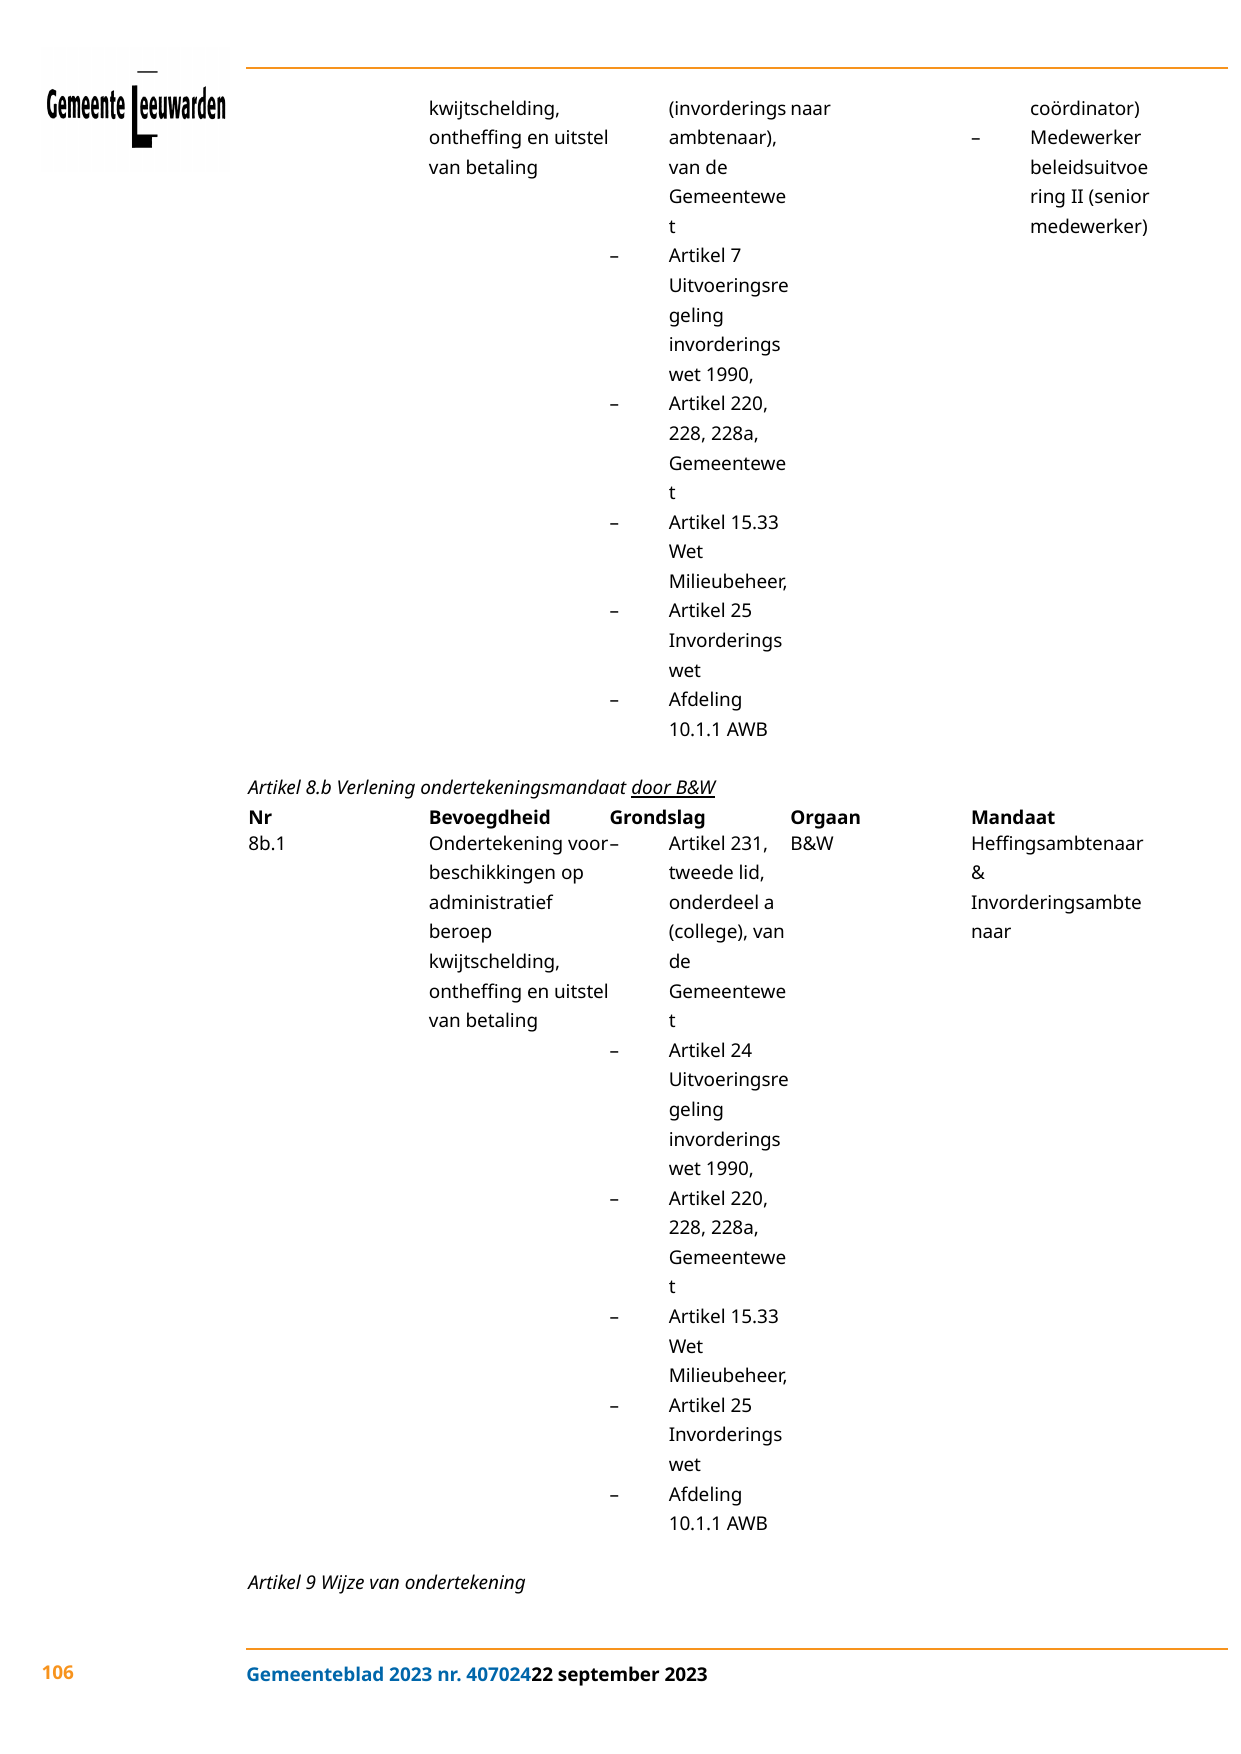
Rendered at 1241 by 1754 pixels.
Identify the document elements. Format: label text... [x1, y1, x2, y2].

table_header Orgaan [790, 804, 971, 830]
table_cell coördinator) Medewerker beleidsuitvoering II (senior medewerker) [971, 95, 1152, 742]
table_header Grondslag [609, 804, 790, 830]
table_cell [248, 95, 429, 742]
picture [41, 47, 231, 172]
table_cell 8b.1 [248, 830, 429, 1536]
table_header Nr [248, 804, 429, 830]
table_cell Artikel 231, tweede lid, onderdeel a (college), van de Gemeentewet Artikel 24 Uitvoeringsregeling invorderingswet 1990, Artikel 220, 228, 228a, Gemeentewet Artikel 15.33 Wet Milieubeheer, Artikel 25 Invorderingswet Afdeling 10.1.1 AWB [609, 830, 790, 1536]
table_cell B&W [790, 830, 971, 1536]
table_cell Ondertekening voor beschikkingen op administratief beroep kwijtschelding, ontheffing en uitstel van betaling [429, 830, 609, 1536]
table_cell Heffingsambtenaar & Invorderingsambtenaar [971, 830, 1152, 1536]
text Artikel 8.b Verlening ondertekeningsmandaat door B&W [248, 774, 1152, 800]
table_header Mandaat [971, 804, 1152, 830]
table_cell kwijtschelding, ontheffing en uitstel van betaling [429, 95, 609, 742]
table_cell (invorderingsambtenaar), van de Gemeentewet Artikel 7 Uitvoeringsregeling invorderingswet 1990, Artikel 220, 228, 228a, Gemeentewet Artikel 15.33 Wet Milieubeheer, Artikel 25 Invorderingswet Afdeling 10.1.1 AWB [609, 95, 790, 742]
text Artikel 9 Wijze van ondertekening [248, 1569, 1152, 1595]
table_header Bevoegdheid [429, 804, 609, 830]
table_cell naar [790, 95, 971, 742]
